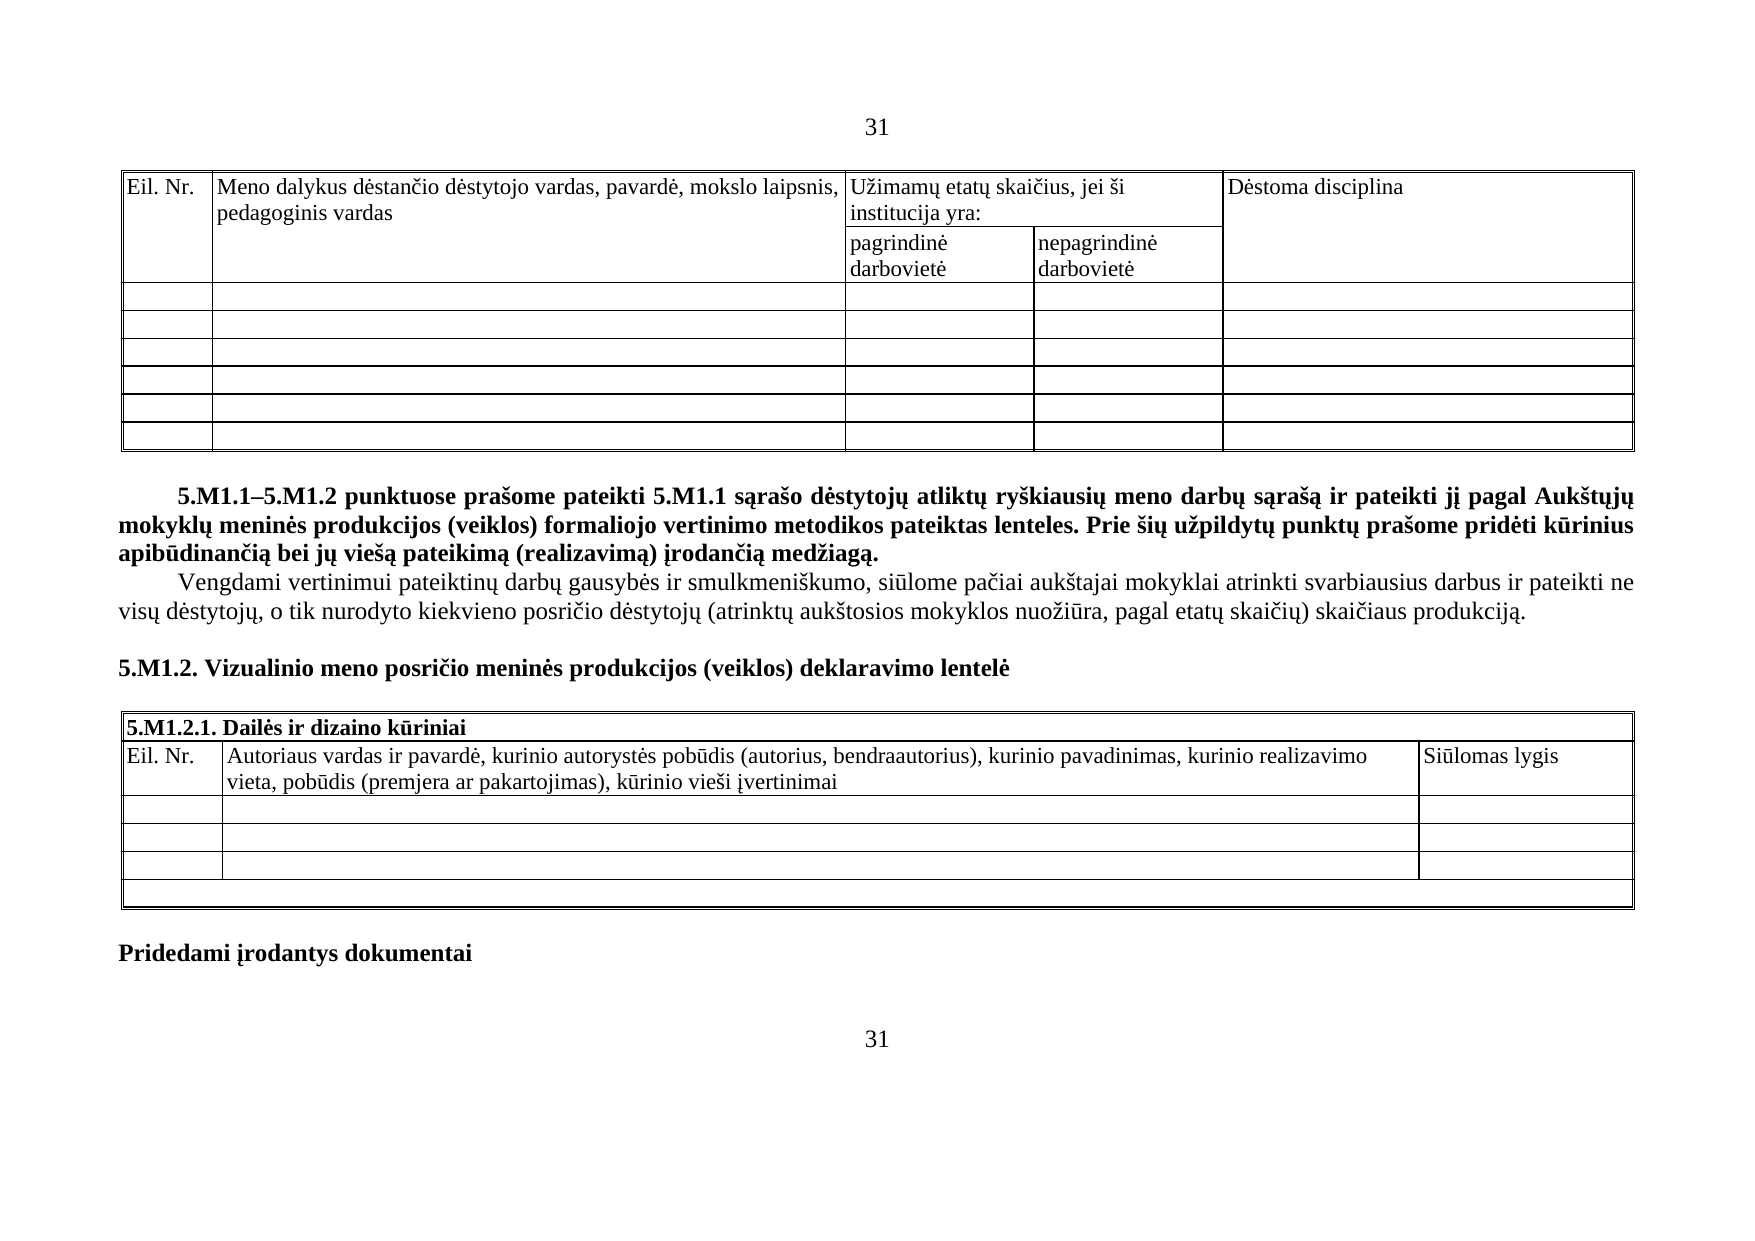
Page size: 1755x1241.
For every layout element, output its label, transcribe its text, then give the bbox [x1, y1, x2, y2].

text 5.M1.2. Vizualinio meno posričio meninės produkcijos (veiklos) deklaravimo lentelė [118, 653, 1636, 682]
table_cell Eil. Nr. [124, 742, 222, 795]
table_cell [213, 311, 217, 337]
table_cell [1029, 395, 1033, 421]
text 31 [118, 1024, 1636, 1053]
table_cell [1029, 283, 1033, 309]
table_cell [841, 423, 845, 449]
table_cell [846, 283, 850, 309]
table_cell [223, 852, 227, 878]
table_cell [213, 395, 217, 421]
table_cell [223, 796, 227, 823]
table_cell [213, 423, 217, 449]
table_cell [841, 367, 845, 393]
table_header Eil. Nr. [124, 173, 212, 282]
table_cell Siūlomas lygis [1420, 742, 1632, 795]
table_cell [841, 283, 845, 309]
table_cell [208, 423, 212, 449]
table_cell [208, 339, 212, 365]
table_cell [218, 824, 222, 851]
table_cell [223, 824, 227, 851]
table_cell [218, 852, 222, 878]
table_cell [846, 339, 850, 365]
table_cell [846, 367, 850, 393]
table_cell nepagrindinė darbovietė [1035, 227, 1222, 282]
table_cell [841, 339, 845, 365]
table_cell [1029, 311, 1033, 337]
table_cell [846, 311, 850, 337]
table_cell pagrindinė darbovietė [846, 227, 1033, 282]
text 5.M1.1–5.M1.2 punktuose prašome pateikti 5.M1.1 sąrašo dėstytojų atliktų ryškiausių meno darbų sąrašą ir pateikti jį pagal Aukštųjų mokyklų meninės produkcijos (veiklos) formaliojo vertinimo metodikos pateiktas lenteles. Prie šių užpildytų punktų prašome pridėti kūrinius apibūdinančią bei jų viešą pateikimą (realizavimą) įrodančią medžiagą. [118, 481, 1636, 567]
table_cell [846, 423, 850, 449]
table_cell [841, 311, 845, 337]
table_cell [841, 395, 845, 421]
table_cell [1029, 367, 1033, 393]
text Pridedami įrodantys dokumentai [118, 938, 1636, 967]
table_cell [1029, 339, 1033, 365]
table_cell [208, 395, 212, 421]
table_cell [213, 339, 217, 365]
table_cell [213, 283, 217, 309]
table_cell [208, 367, 212, 393]
text Vengdami vertinimui pateiktinų darbų gausybės ir smulkmeniškumo, siūlome pačiai aukštajai mokyklai atrinkti svarbiausius darbus ir pateikti ne visų dėstytojų, o tik nurodyto kiekvieno posričio dėstytojų (atrinktų aukštosios mokyklos nuožiūra, pagal etatų skaičių) skaičiaus produkciją. [118, 567, 1636, 625]
table_cell [846, 395, 850, 421]
table_cell [213, 367, 217, 393]
table_cell [218, 796, 222, 823]
table_cell [208, 283, 212, 309]
table_header Dėstoma disciplina [1224, 173, 1632, 282]
table_cell [1029, 423, 1033, 449]
table_header Meno dalykus dėstančio dėstytojo vardas, pavardė, mokslo laipsnis, pedagoginis vardas [213, 173, 845, 282]
table_cell [208, 311, 212, 337]
